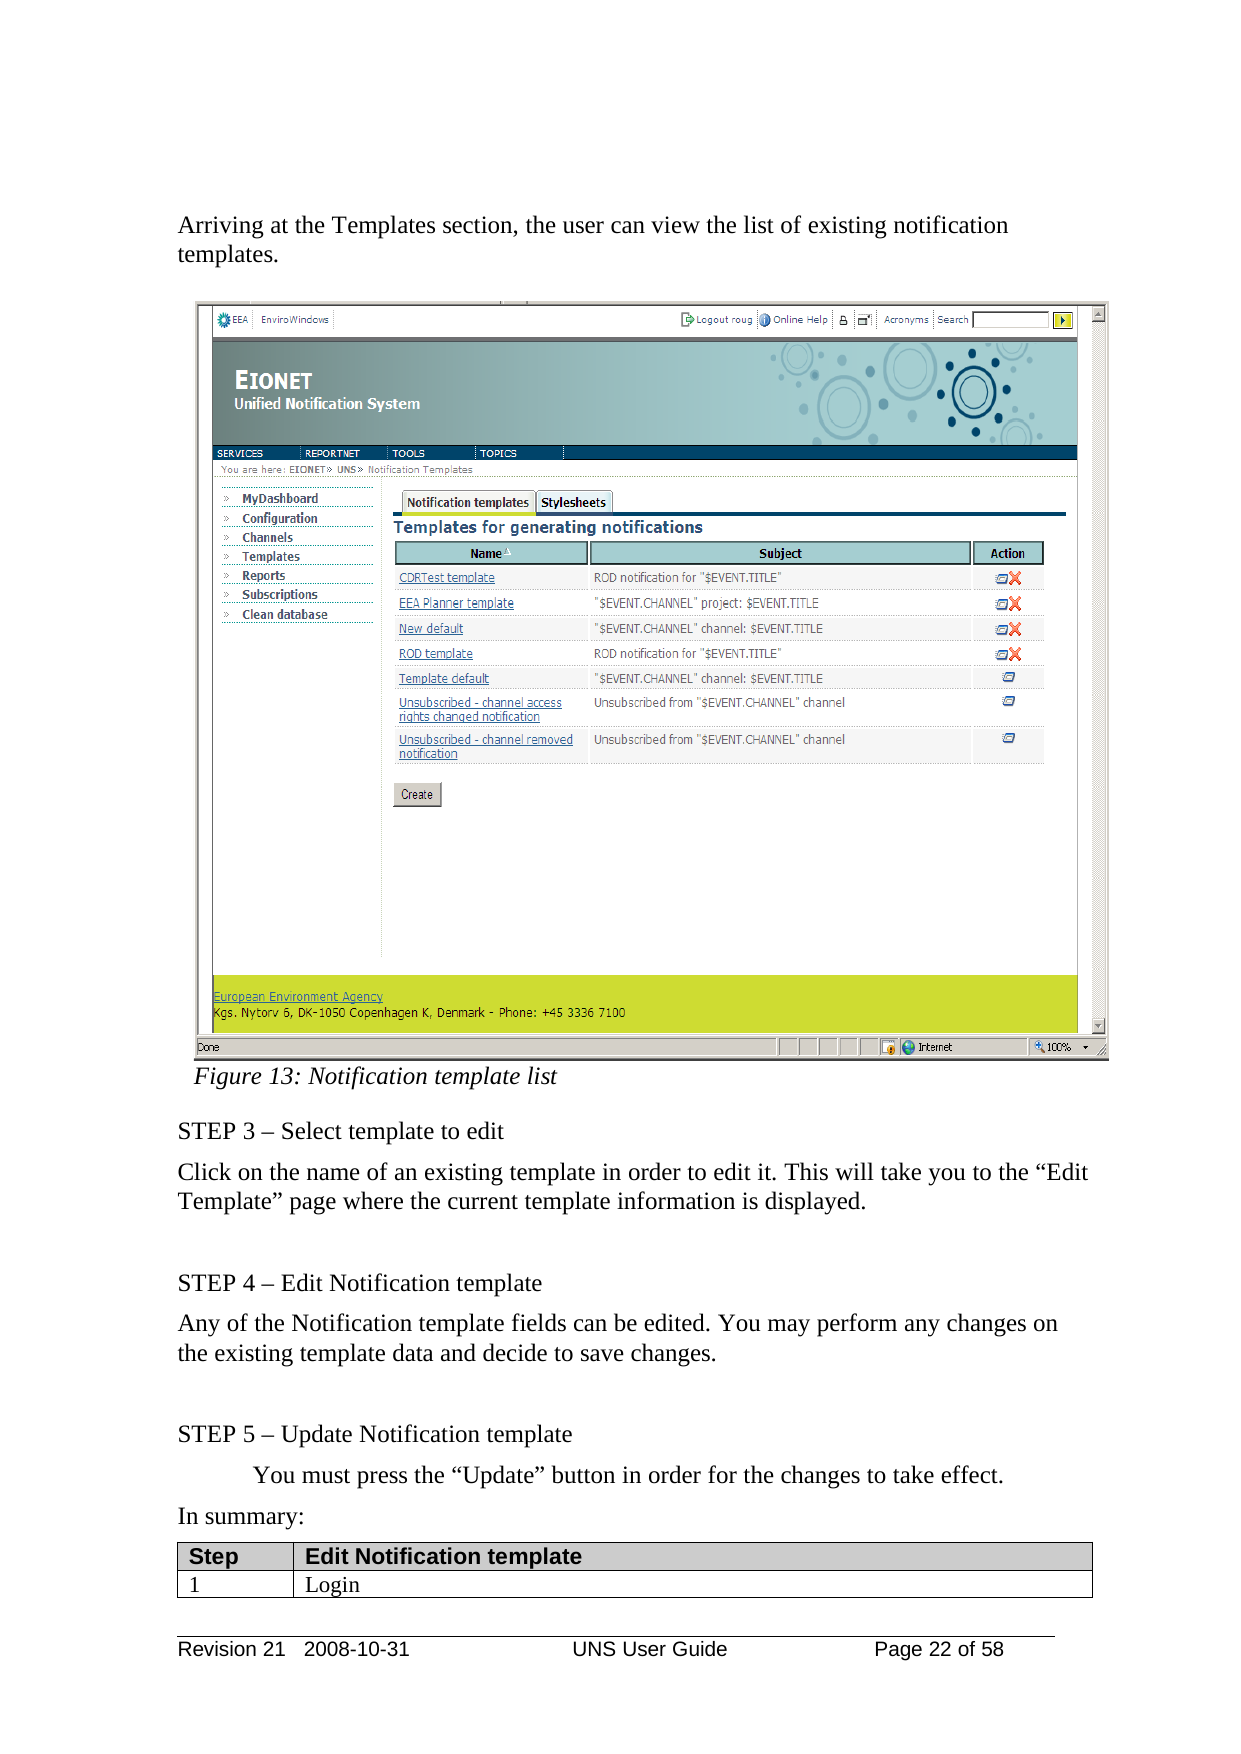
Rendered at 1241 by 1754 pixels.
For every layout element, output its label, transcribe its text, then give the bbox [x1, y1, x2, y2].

text You must press the “Update” button in order for the changes to take effect. [177, 1460, 1092, 1489]
table_cell Login [294, 1571, 1092, 1597]
text Any of the Notification template fields can be edited. You may perform any changes on the existing template data and decide to save changes. [177, 1308, 1092, 1366]
text STEP 5 – Update Notification template [177, 1419, 1092, 1448]
table_header Edit Notification template [294, 1543, 1092, 1570]
text STEP 4 – Edit Notification template [177, 1267, 1092, 1297]
table_header Step [178, 1543, 293, 1570]
text STEP 3 – Select template to edit [177, 1116, 1092, 1145]
text In summary: [177, 1501, 1092, 1530]
picture [193, 301, 1109, 1061]
text Arriving at the Templates section, the user can view the list of existing notification templates. [177, 210, 1092, 268]
text Click on the name of an existing template in order to edit it. This will take you to the “Edit Template” page where the current template information is displayed. [177, 1157, 1092, 1215]
table_cell 1 [178, 1571, 293, 1597]
text Figure 13: Notification template list [194, 1061, 1077, 1089]
